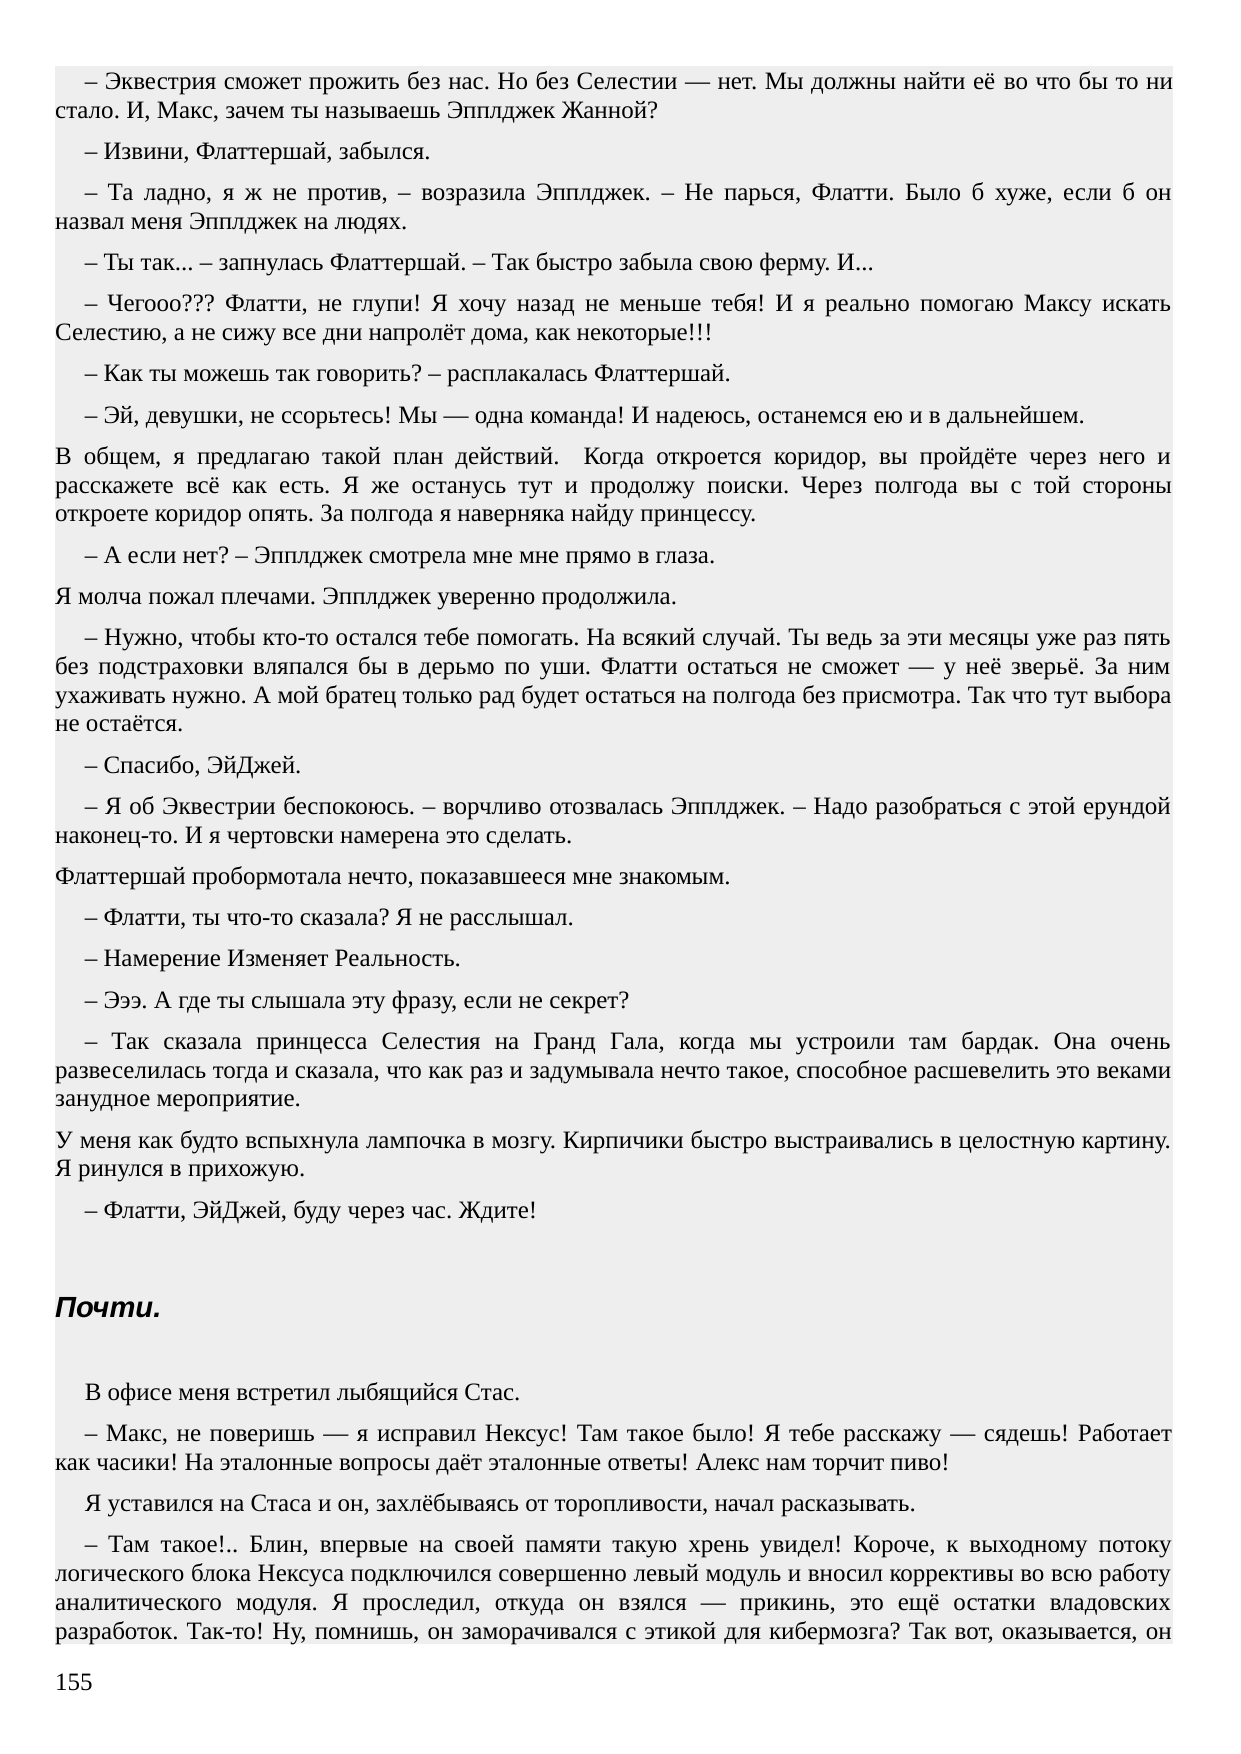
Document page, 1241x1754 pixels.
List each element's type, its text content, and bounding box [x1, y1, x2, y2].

text – Я об Эквестрии беспокоюсь. – ворчливо отозвалась Эпплджек. – Надо разобраться с этой ерундой наконец-то. И я чертовски намерена это сделать. [55, 791, 1173, 848]
text Я уставился на Стаса и он, захлёбываясь от торопливости, начал расказывать. [55, 1488, 1173, 1517]
text – Так сказала принцесса Селестия на Гранд Гала, когда мы устроили там бардак. Она очень развеселилась тогда и сказала, что как раз и задумывала нечто такое, способное расшевелить это веками занудное мероприятие. [55, 1026, 1173, 1112]
text – Нужно, чтобы кто-то остался тебе помогать. На всякий случай. Ты ведь за эти месяцы уже раз пять без подстраховки вляпался бы в дерьмо по уши. Флатти остаться не сможет — у неё зверьё. За ним ухаживать нужно. А мой братец только рад будет остаться на полгода без присмотра. Так что тут выбора не остаётся. [55, 622, 1173, 737]
list У меня как будто вспыхнула лампочка в мозгу. Кирпичики быстро выстраивались в целостную картину. Я ринулся в прихожую. [55, 1125, 1173, 1182]
text – Как ты можешь так говорить? – расплакалась Флаттершай. [55, 358, 1173, 387]
text – Извини, Флаттершай, забылся. [55, 136, 1173, 165]
text – Флатти, ты что-то сказала? Я не расслышал. [55, 902, 1173, 931]
text – Та ладно, я ж не против, – возразила Эпплджек. – Не парься, Флатти. Было б хуже, если б он назвал меня Эпплджек на людях. [55, 177, 1173, 235]
text – Спасибо, ЭйДжей. [55, 750, 1173, 778]
text – А если нет? – Эпплджек смотрела мне мне прямо в глаза. [55, 540, 1173, 568]
list Я молча пожал плечами. Эпплджек уверенно продолжила. [55, 581, 1173, 610]
subtitle Почти. [55, 1290, 1173, 1323]
text – Эээ. А где ты слышала эту фразу, если не секрет? [55, 985, 1173, 1013]
text – Эквестрия сможет прожить без нас. Но без Селестии — нет. Мы должны найти её во что бы то ни стало. И, Макс, зачем ты называешь Эпплджек Жанной? [55, 66, 1173, 123]
text – Там такое!.. Блин, впервые на своей памяти такую хрень увидел! Короче, к выходному потоку логического блока Нексуса подключился совершенно левый модуль и вносил коррективы во всю работу аналитического модуля. Я проследил, откуда он взялся — прикинь, это ещё остатки владовских разработок. Так-то! Ну, помнишь, он заморачивался с этикой для кибермозга? Так вот, оказывается, он [55, 1529, 1173, 1644]
list Флаттершай пробормотала нечто, показавшееся мне знакомым. [55, 861, 1173, 890]
text – Эй, девушки, не ссорьтесь! Мы — одна команда! И надеюсь, останемся ею и в дальнейшем. [55, 400, 1173, 428]
text – Намерение Изменяет Реальность. [55, 943, 1173, 972]
text – Ты так... – запнулась Флаттершай. – Так быстро забыла свою ферму. И... [55, 247, 1173, 276]
text – Флатти, ЭйДжей, буду через час. Ждите! [55, 1195, 1173, 1223]
text – Макс, не поверишь — я исправил Нексус! Там такое было! Я тебе расскажу — сядешь! Работает как часики! На эталонные вопросы даёт эталонные ответы! Алекс нам торчит пиво! [55, 1418, 1173, 1476]
list В общем, я предлагаю такой план действий. Когда откроется коридор, вы пройдёте через него и расскажете всё как есть. Я же останусь тут и продолжу поиски. Через полгода вы с той стороны откроете коридор опять. За полгода я наверняка найду принцессу. [55, 441, 1173, 527]
text В офисе меня встретил лыбящийся Стас. [55, 1377, 1173, 1406]
text – Чегооо??? Флатти, не глупи! Я хочу назад не меньше тебя! И я реально помогаю Максу искать Селестию, а не сижу все дни напролёт дома, как некоторые!!! [55, 288, 1173, 346]
